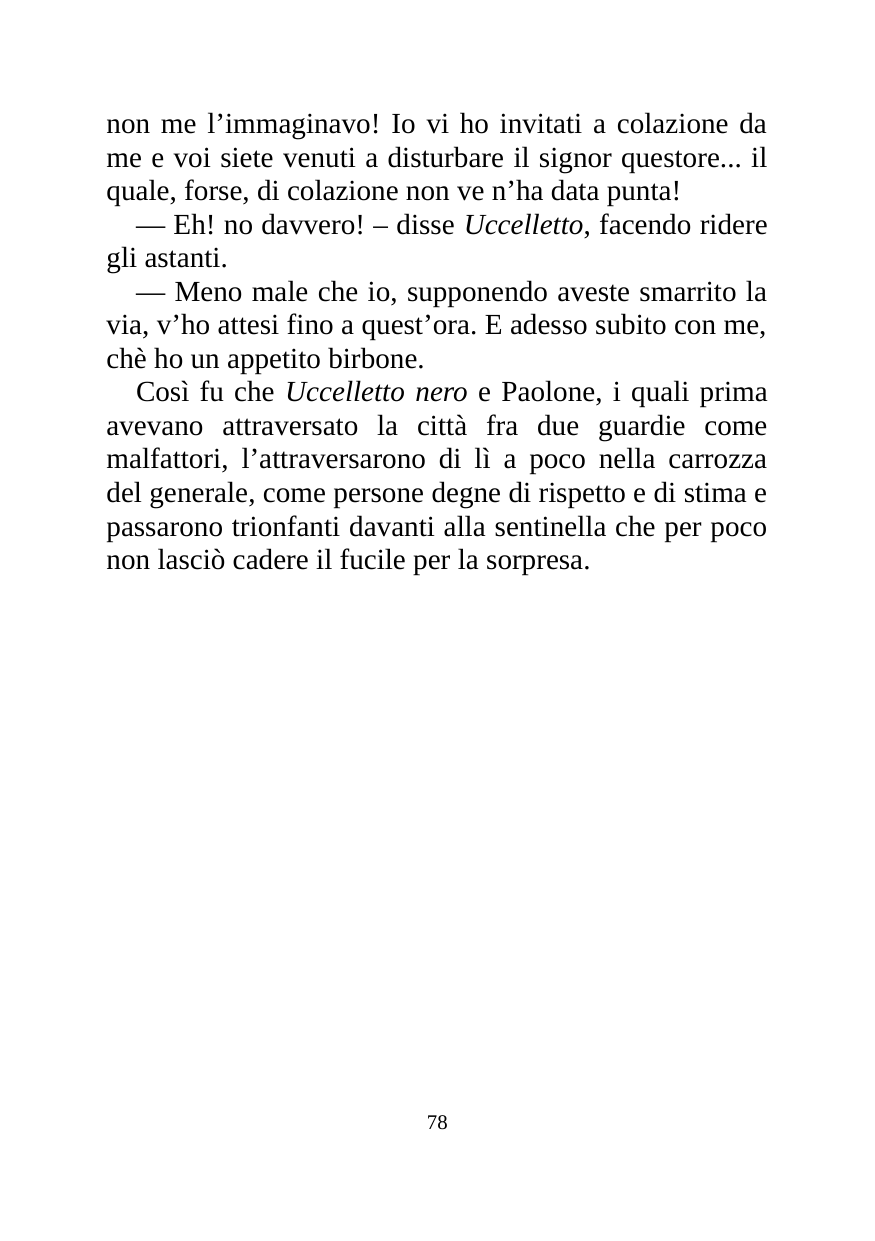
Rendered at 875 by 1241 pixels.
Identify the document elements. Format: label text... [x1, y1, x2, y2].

text — Eh! no davvero! – disse Uccelletto, facendo ridere gli astanti. [106, 207, 768, 274]
text — Meno male che io, supponendo aveste smarrito la via, v’ho attesi fino a quest’ora. E adesso subito con me, chè ho un appetito birbone. [106, 274, 768, 374]
text Così fu che Uccelletto nero e Paolone, i quali prima avevano attraversato la città fra due guardie come malfattori, l’attraversarono di lì a poco nella carrozza del generale, come persone degne di rispetto e di stima e passarono trionfanti davanti alla sentinella che per poco non lasciò cadere il fucile per la sorpresa. [106, 374, 768, 576]
text non me l’immaginavo! Io vi ho invitati a colazione da me e voi siete venuti a disturbare il signor questore... il quale, forse, di colazione non ve n’ha data punta! [106, 106, 768, 207]
